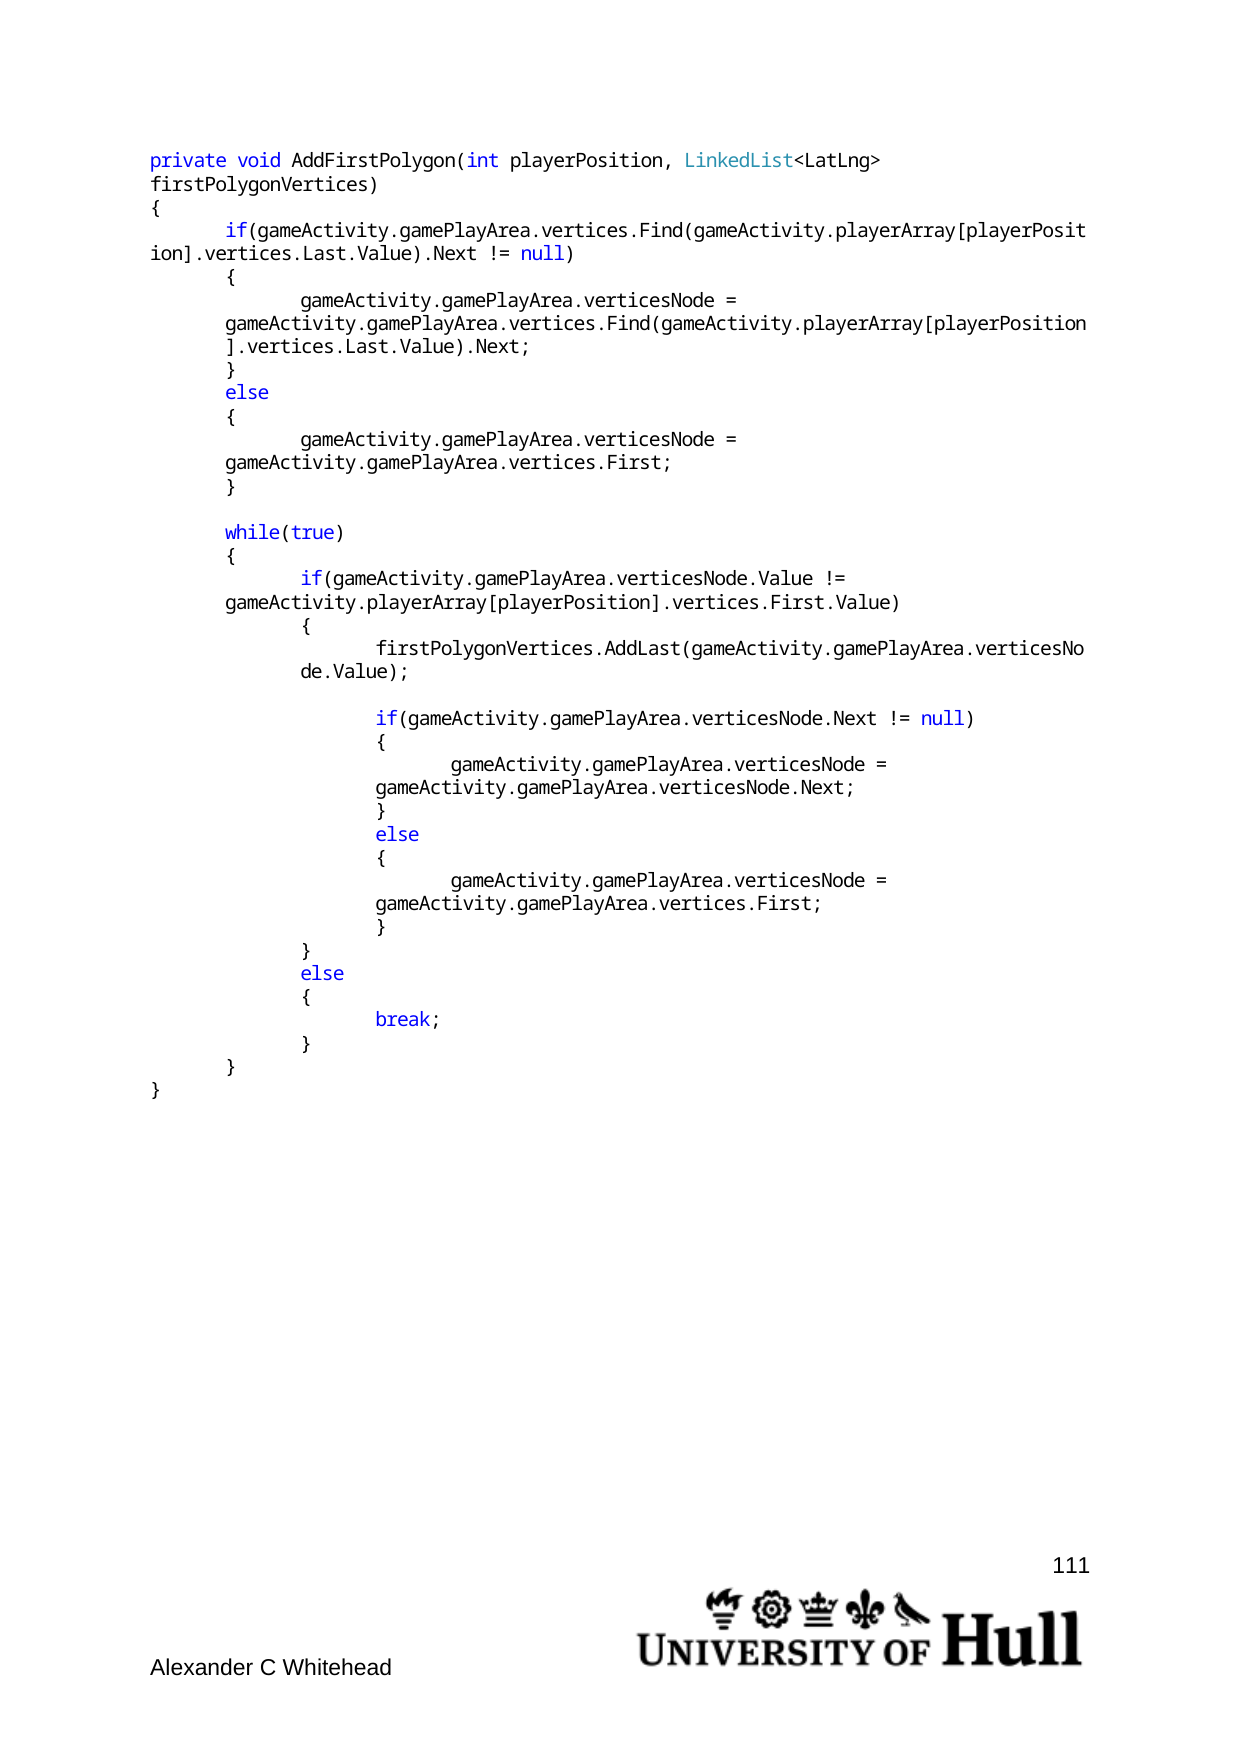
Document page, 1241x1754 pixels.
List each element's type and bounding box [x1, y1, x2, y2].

picture [630, 1578, 1091, 1676]
